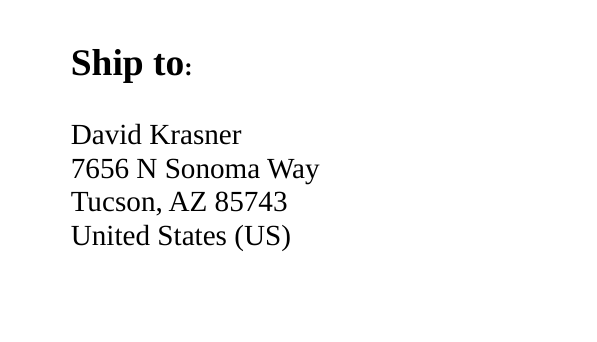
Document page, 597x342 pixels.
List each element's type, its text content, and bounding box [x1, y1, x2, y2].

text Tucson, AZ 85743 [71, 184, 582, 218]
text United States (US) [71, 218, 582, 251]
text Ship to: [71, 41, 582, 84]
text 7656 N Sonoma Way [71, 151, 582, 184]
text David Krasner [71, 117, 582, 151]
